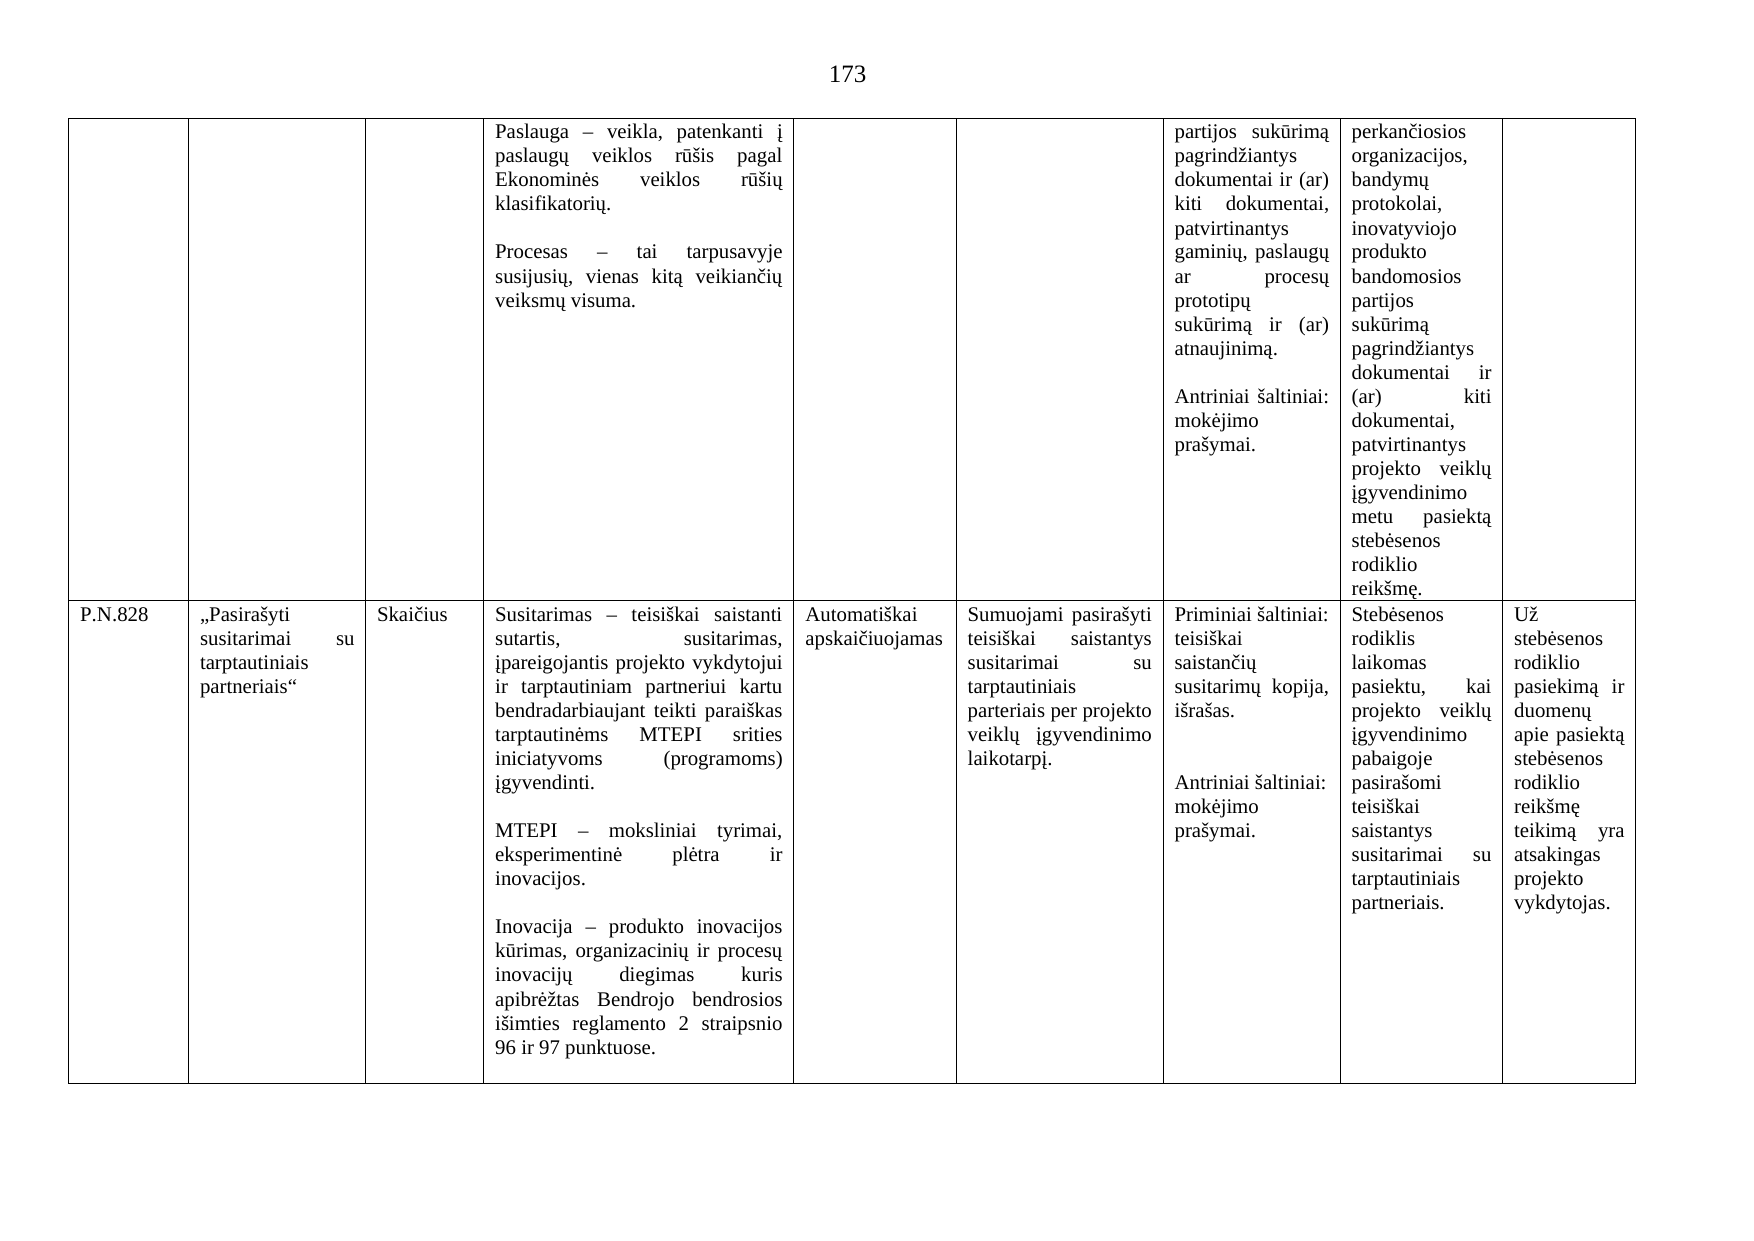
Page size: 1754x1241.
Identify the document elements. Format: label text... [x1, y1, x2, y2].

table_cell Priminiai šaltiniai: teisiškai saistančių susitarimų kopija, išrašas. Antriniai šaltiniai: mokėjimo prašymai. [1164, 601, 1340, 1083]
table_cell Paslauga – veikla, patenkanti į paslaugų veiklos rūšis pagal Ekonominės veiklos rūšių klasifikatorių. Procesas – tai tarpusavyje susijusių, vienas kitą veikiančių veiksmų visuma. [484, 119, 793, 600]
table_cell [1503, 119, 1635, 600]
table_cell „Pasirašyti susitarimai su tarptautiniais partneriais“ [189, 601, 365, 1083]
table_cell [957, 119, 1163, 600]
table_cell Stebėsenos rodiklis laikomas pasiektu, kai projekto veiklų įgyvendinimo pabaigoje pasirašomi teisiškai saistantys susitarimai su tarptautiniais partneriais. [1341, 601, 1502, 1083]
table_cell [189, 119, 365, 600]
table_cell [69, 119, 188, 600]
table_cell Už stebėsenos rodiklio pasiekimą ir duomenų apie pasiektą stebėsenos rodiklio reikšmę teikimą yra atsakingas projekto vykdytojas. [1503, 601, 1635, 1083]
table_cell [794, 119, 956, 600]
table_cell P.N.828 [69, 601, 188, 1083]
table_cell partijos sukūrimą pagrindžiantys dokumentai ir (ar) kiti dokumentai, patvirtinantys gaminių, paslaugų ar procesų prototipų sukūrimą ir (ar) atnaujinimą. Antriniai šaltiniai: mokėjimo prašymai. [1164, 119, 1340, 600]
table_cell Sumuojami pasirašyti teisiškai saistantys susitarimai su tarptautiniais parteriais per projekto veiklų įgyvendinimo laikotarpį. [957, 601, 1163, 1083]
table_cell Susitarimas – teisiškai saistanti sutartis, susitarimas, įpareigojantis projekto vykdytojui ir tarptautiniam partneriui kartu bendradarbiaujant teikti paraiškas tarptautinėms MTEPI srities iniciatyvoms (programoms) įgyvendinti. MTEPI – moksliniai tyrimai, eksperimentinė plėtra ir inovacijos. Inovacija – produkto inovacijos kūrimas, organizacinių ir procesų inovacijų diegimas kuris apibrėžtas Bendrojo bendrosios išimties reglamento 2 straipsnio 96 ir 97 punktuose. [484, 601, 793, 1083]
table_cell [366, 119, 483, 600]
table_cell perkančiosios organizacijos, bandymų protokolai, inovatyviojo produkto bandomosios partijos sukūrimą pagrindžiantys dokumentai ir (ar) kiti dokumentai, patvirtinantys projekto veiklų įgyvendinimo metu pasiektą stebėsenos rodiklio reikšmę. [1341, 119, 1502, 600]
table_cell Automatiškai apskaičiuojamas [794, 601, 956, 1083]
table_cell Skaičius [366, 601, 483, 1083]
